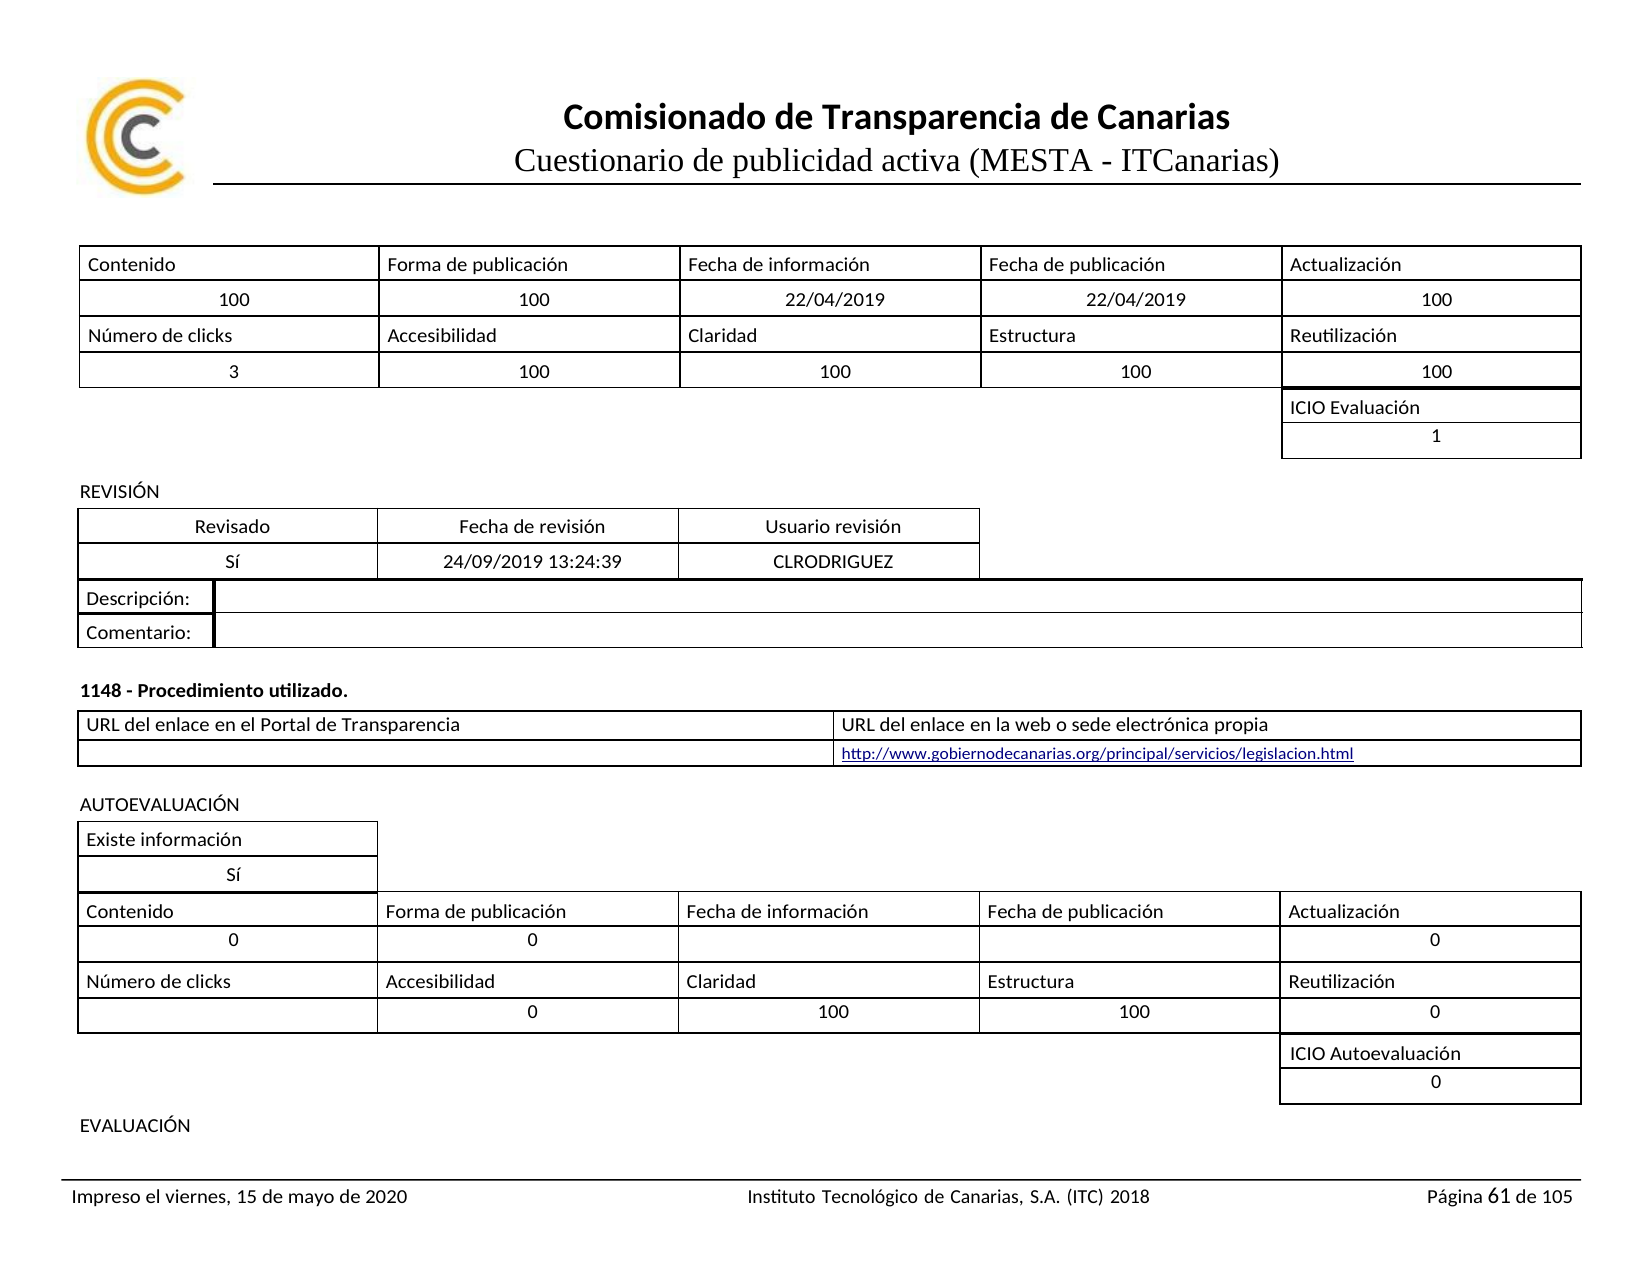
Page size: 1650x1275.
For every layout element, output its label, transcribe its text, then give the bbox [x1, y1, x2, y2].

table_cell Estructura [982, 317, 1281, 351]
table_cell Actualización [1281, 892, 1580, 925]
table_cell 0 [378, 999, 678, 1032]
table_cell Contenido [79, 894, 377, 925]
table_header Forma de publicación [380, 247, 679, 279]
table_cell 100 [1283, 281, 1580, 315]
table_cell Estructura [980, 963, 1279, 997]
table_header Actualización [1283, 247, 1580, 279]
table_cell 100 [80, 281, 378, 315]
table_cell 100 [679, 999, 979, 1032]
table_cell ICIO Evaluación [1283, 390, 1580, 421]
text EVALUACIÓN [79, 1113, 1594, 1138]
table_cell 0 [1281, 999, 1580, 1032]
table_cell 100 [380, 281, 679, 315]
table_cell Claridad [679, 963, 979, 997]
table_cell 0 [1281, 927, 1580, 961]
table_header URL del enlace en la web o sede electrónica propia [834, 712, 1580, 739]
table_cell Reutilización [1283, 317, 1580, 351]
table_cell Sí [79, 857, 377, 891]
table_cell 24/09/2019 13:24:39 [378, 544, 678, 578]
table_cell 100 [380, 353, 679, 386]
table_cell [980, 927, 1279, 961]
table_cell 100 [982, 353, 1281, 386]
table_cell 22/04/2019 [681, 281, 980, 315]
table_cell Reutilización [1281, 963, 1580, 997]
table_cell Fecha de publicación [980, 892, 1279, 925]
table_cell [216, 581, 1581, 612]
text AUTOEVALUACIÓN [79, 792, 1594, 817]
table_cell Descripción: [79, 581, 212, 612]
table_header Fecha de revisión [378, 509, 678, 542]
table_cell Accesibilidad [378, 963, 678, 997]
table_header Existe información [79, 822, 377, 855]
table_header [980, 508, 1582, 578]
table_cell Claridad [681, 317, 980, 351]
table_cell Número de clicks [80, 317, 378, 351]
table_cell CLRODRIGUEZ [679, 544, 979, 578]
table_cell Sí [79, 544, 377, 578]
table_cell 100 [980, 999, 1279, 1032]
table_cell Comentario: [79, 615, 212, 647]
table_header [378, 821, 1581, 891]
table_cell ICIO Autoevaluación [1281, 1035, 1580, 1067]
text 1148 - Procedimiento utilizado. [79, 678, 1594, 703]
table_header URL del enlace en el Portal de Transparencia [79, 712, 833, 739]
table_header Fecha de información [681, 247, 980, 279]
table_cell 1 [1283, 423, 1580, 457]
table_cell [216, 613, 1581, 647]
table_header Fecha de publicación [982, 247, 1281, 279]
table_cell [679, 927, 979, 961]
table_cell Accesibilidad [380, 317, 679, 351]
table_cell 100 [681, 353, 980, 386]
table_cell 3 [80, 353, 378, 386]
table_cell 100 [1283, 353, 1580, 386]
table_cell [80, 388, 1281, 457]
table_cell Número de clicks [79, 963, 377, 997]
table_cell [78, 1034, 1279, 1103]
table_cell 0 [378, 927, 678, 961]
table_cell Fecha de información [679, 892, 979, 925]
table_cell 0 [1281, 1069, 1580, 1103]
table_header Contenido [80, 247, 378, 279]
table_cell http://www.gobiernodecanarias.org/principal/servicios/legislacion.html [834, 741, 1580, 765]
table_cell Forma de publicación [378, 892, 678, 925]
table_header Revisado [79, 509, 377, 542]
text REVISIÓN [79, 480, 1594, 504]
table_cell [79, 999, 377, 1032]
table_cell 22/04/2019 [982, 281, 1281, 315]
table_cell 0 [79, 927, 377, 961]
table_cell [79, 741, 833, 765]
table_header Usuario revisión [679, 509, 979, 542]
